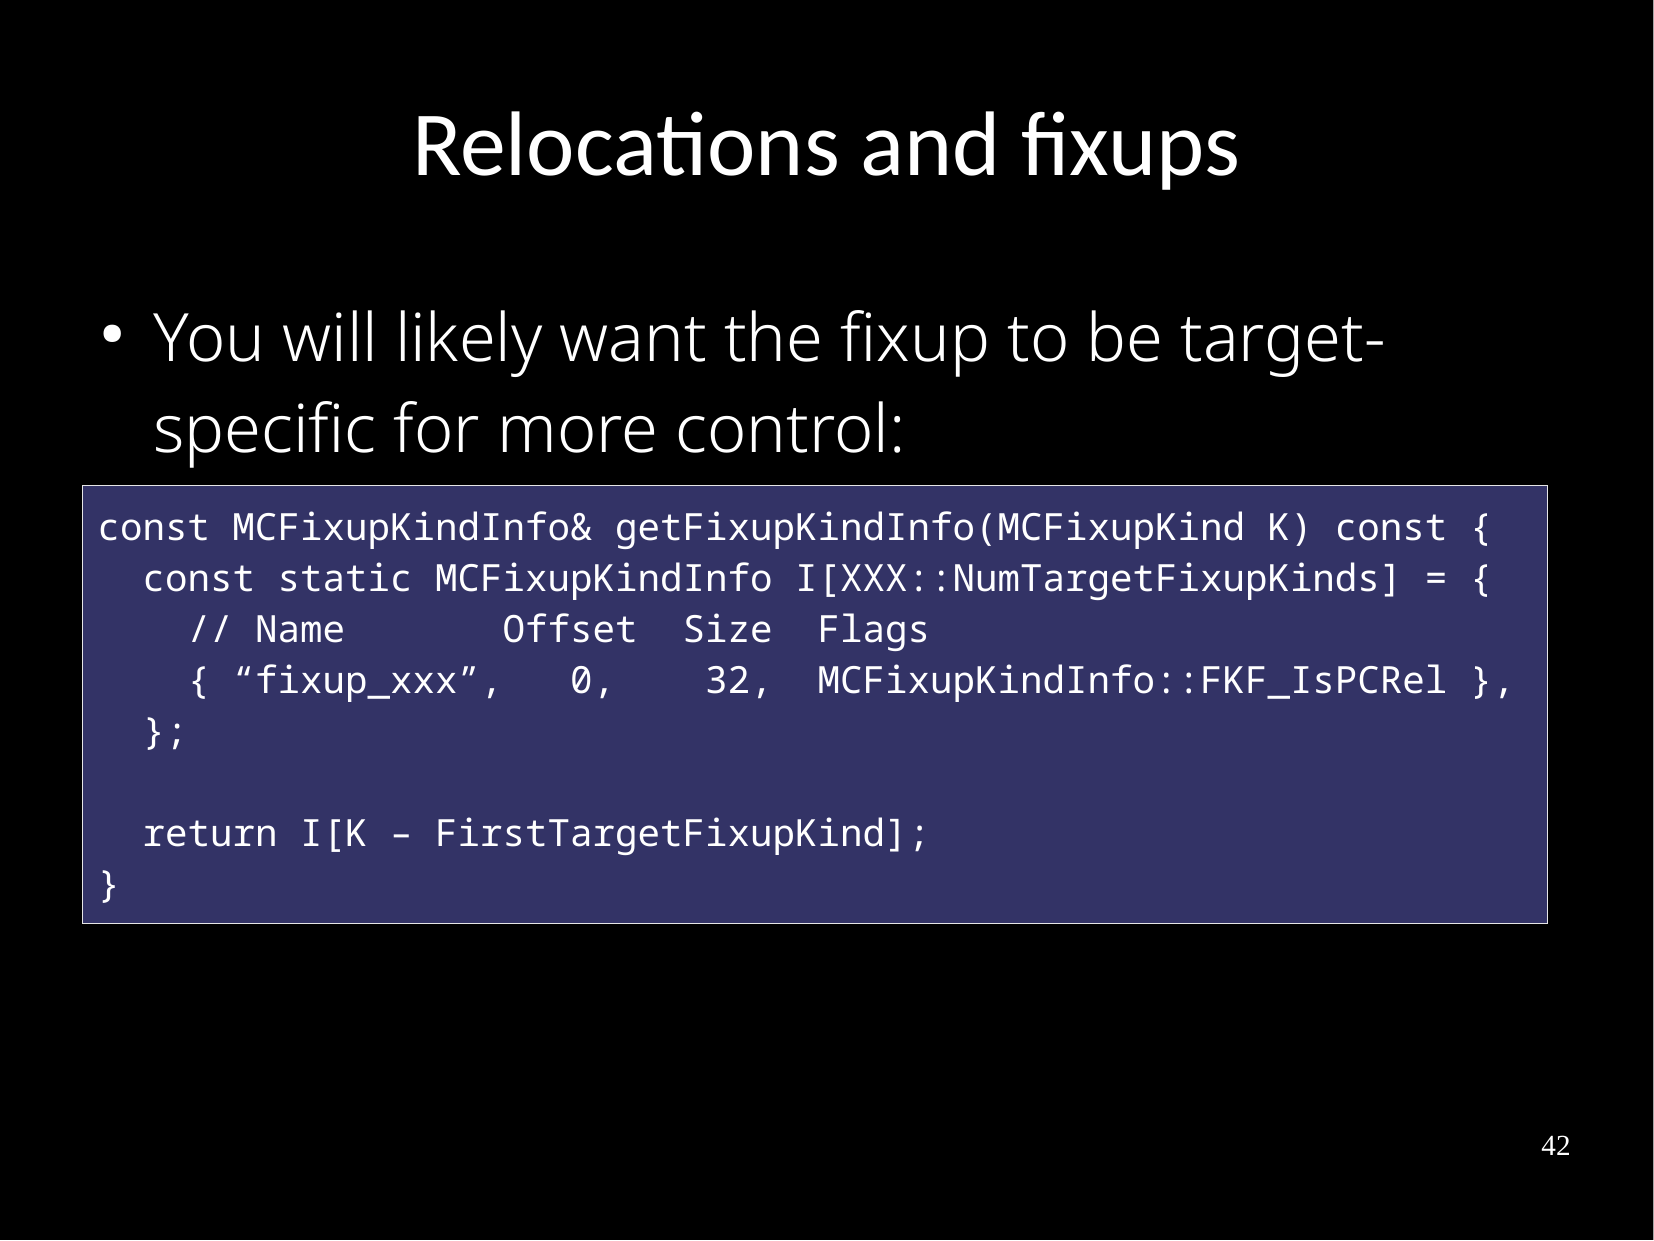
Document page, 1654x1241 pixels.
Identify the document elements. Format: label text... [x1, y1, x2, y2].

list You will likely want the fixup to be target-specific for more control: [82, 290, 1571, 1170]
text_box const MCFixupKindInfo& getFixupKindInfo(MCFixupKind K) const { const static MCFixupKindInfo I[XXX::NumTargetFixupKinds] = { // Name Offset Size Flags { “fixup_xxx”, 0, 32, MCFixupKindInfo::FKF_IsPCRel }, }; return I[K – FirstTargetFixupKind]; } [82, 485, 1548, 816]
title Relocations and fixups [82, 49, 1571, 257]
